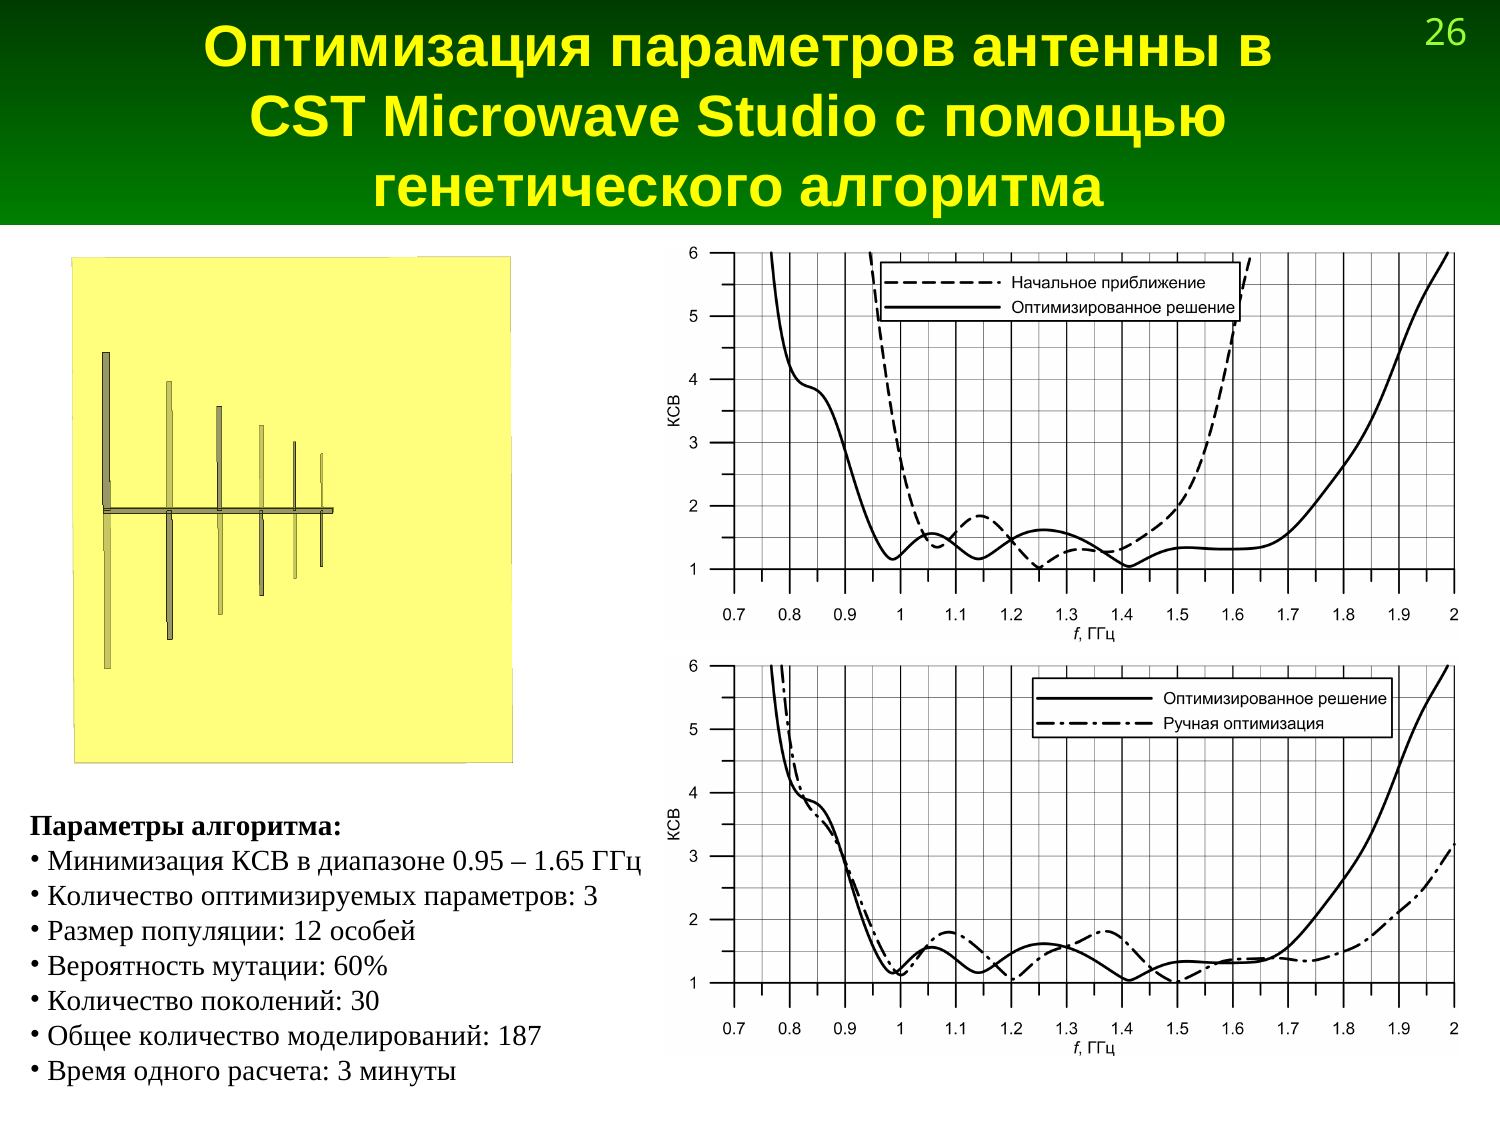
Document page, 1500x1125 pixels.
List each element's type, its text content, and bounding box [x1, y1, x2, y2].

picture [53, 243, 524, 776]
picture [664, 243, 1459, 643]
title Оптимизация параметров антенны в CST Microwave Studio с помощью генетического алгоритма [88, 18, 1389, 207]
text_box Параметры алгоритма: Минимизация КСВ в диапазоне 0.95 – 1.65 ГГц Количество оптимизируемых параметров: 3 Размер популяции: 12 особей Вероятность мутации: 60% Количество поколений: 30 Общее количество моделирований: 187 Время одного расчета: 3 минуты [15, 798, 658, 1094]
picture [664, 656, 1459, 1057]
